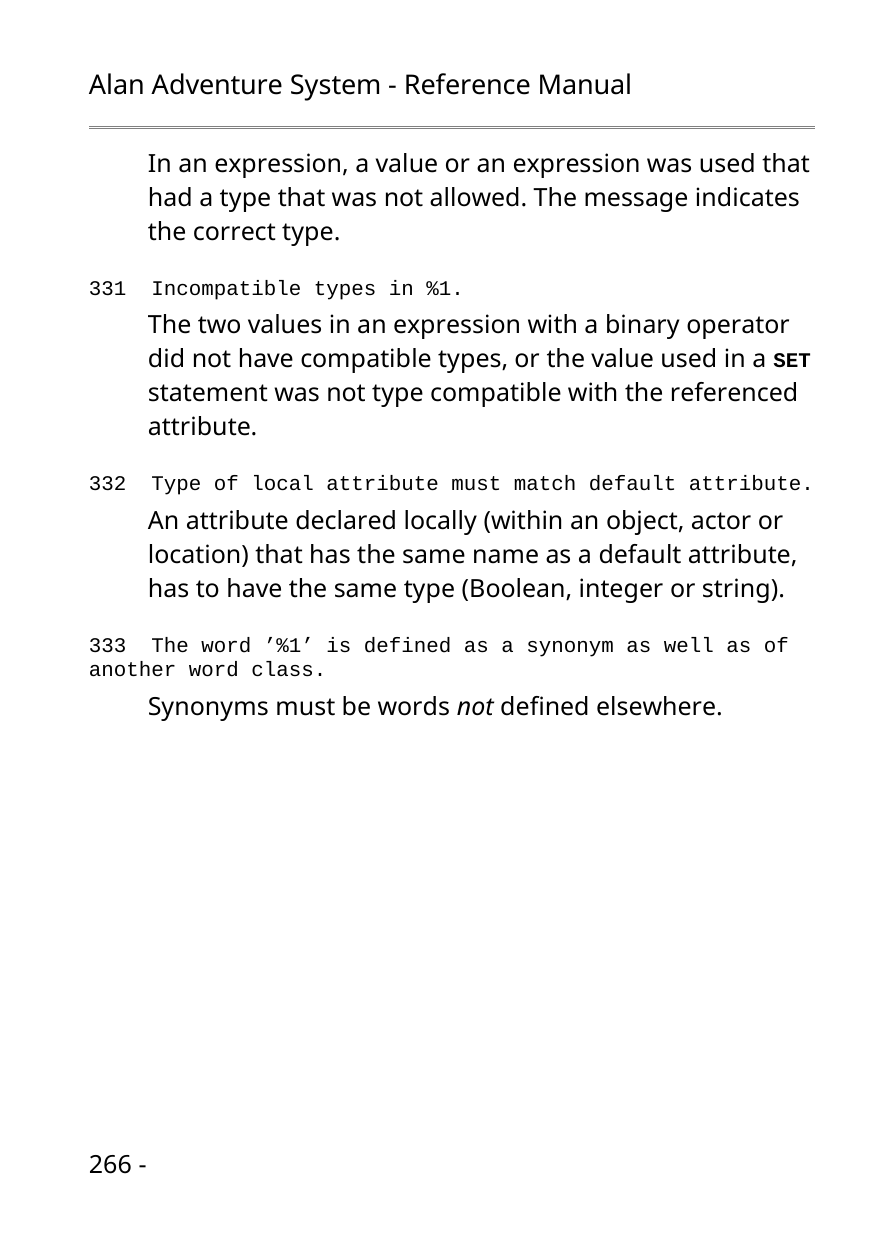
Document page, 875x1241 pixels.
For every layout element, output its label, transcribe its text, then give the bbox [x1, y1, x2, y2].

text 332 Type of local attribute must match default attribute. [88, 473, 815, 497]
text Synonyms must be words not defined elsewhere. [148, 689, 815, 723]
text The two values in an expression with a binary operator did not have compatible types, or the value used in a SET statement was not type compatible with the referenced attribute. [148, 307, 815, 443]
text In an expression, a value or an expression was used that had a type that was not allowed. The message indicates the correct type. [148, 146, 815, 247]
text 331 Incompatible types in %1. [88, 277, 815, 301]
text 333 The word ’%1’ is defined as a synonym as well as of another word class. [88, 635, 815, 683]
text An attribute declared locally (within an object, actor or location) that has the same name as a default attribute, has to have the same type (Boolean, integer or string). [148, 503, 815, 605]
